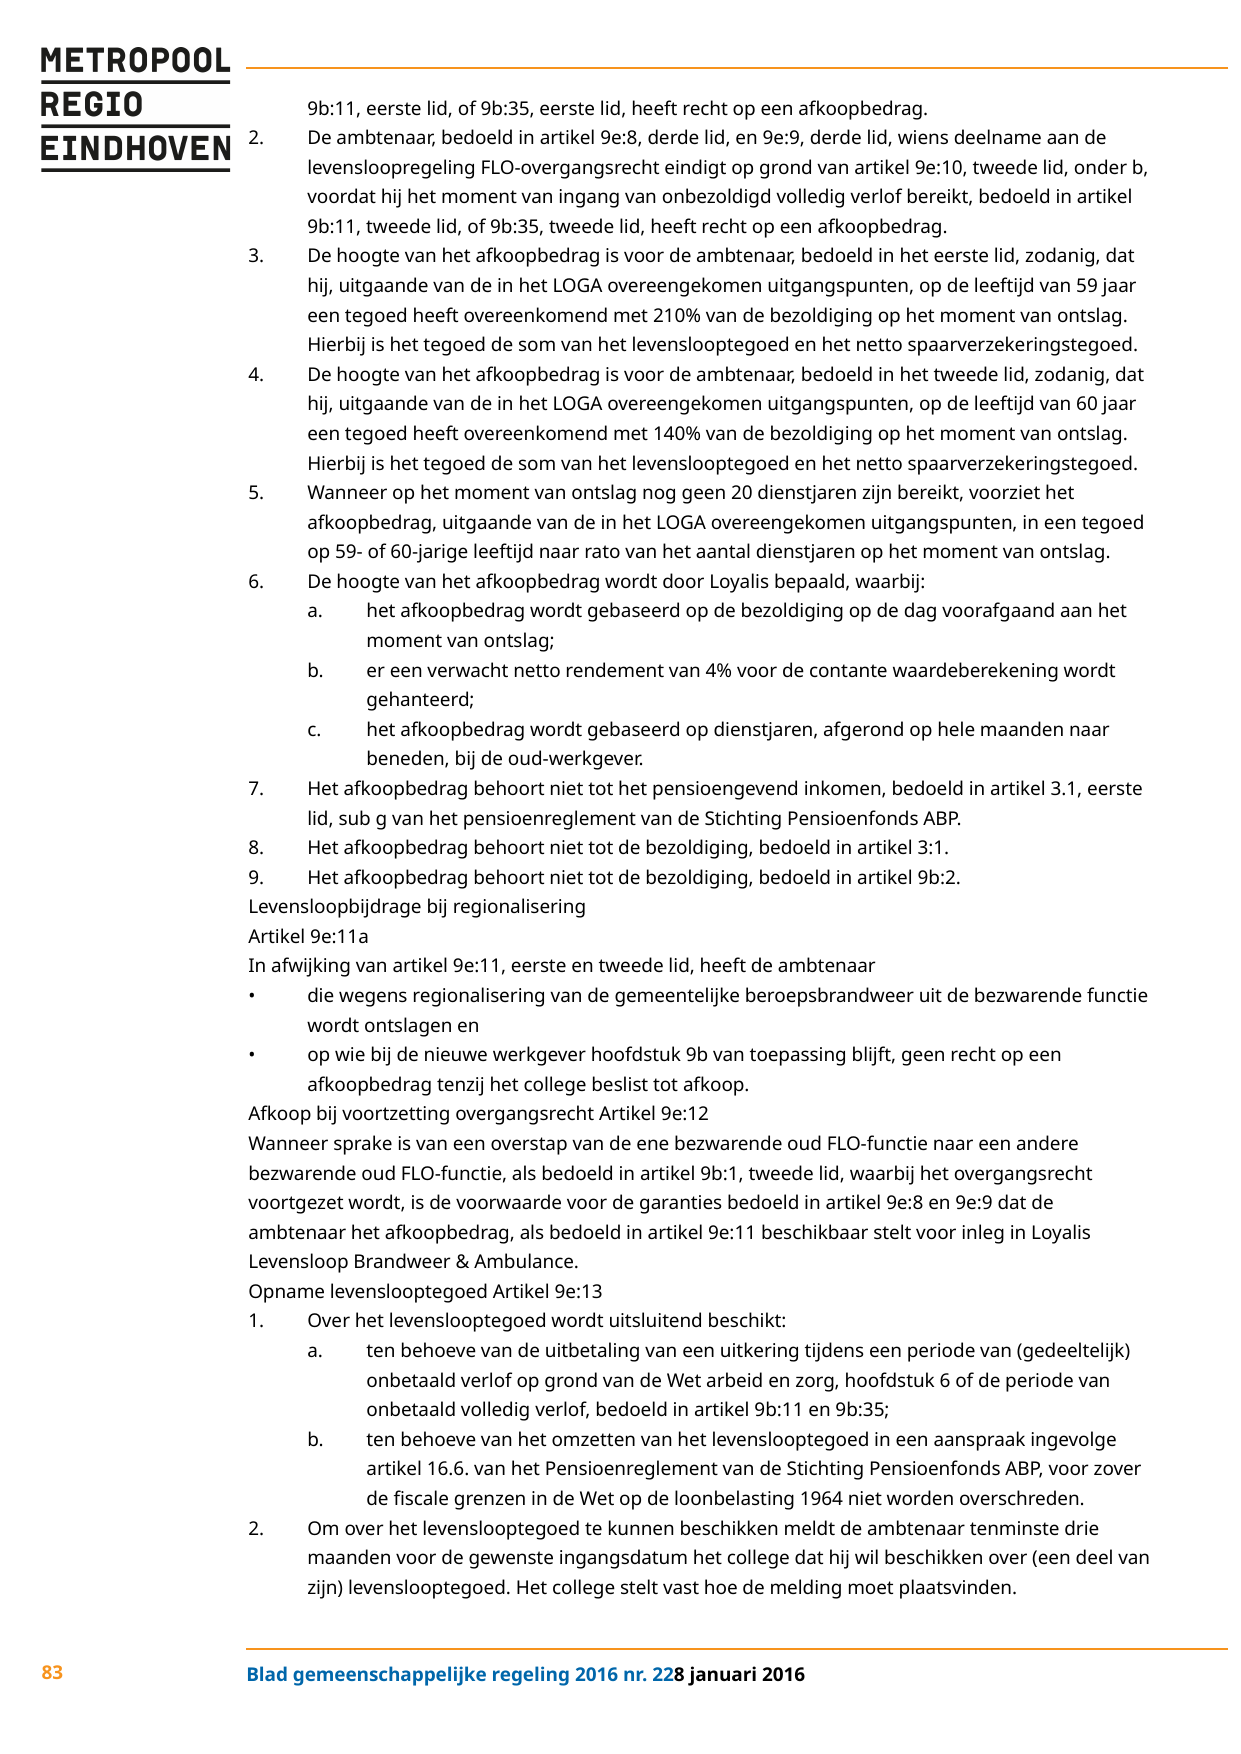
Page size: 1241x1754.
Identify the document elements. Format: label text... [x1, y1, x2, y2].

picture [41, 47, 231, 172]
list De ambtenaar, bedoeld in artikel 9e:8, derde lid, en 9e:9, derde lid, wiens deelname aan de levensloopregeling FLO-overgangsrecht eindigt op grond van artikel 9e:10, tweede lid, onder b, voordat hij het moment van ingang van onbezoldigd volledig verlof bereikt, bedoeld in artikel 9b:11, tweede lid, of 9b:35, tweede lid, heeft recht op een afkoopbedrag. [248, 124, 1152, 239]
text Wanneer sprake is van een overstap van de ene bezwarende oud FLO-functie naar een andere bezwarende oud FLO-functie, als bedoeld in artikel 9b:1, tweede lid, waarbij het overgangsrecht voortgezet wordt, is de voorwaarde voor de garanties bedoeld in artikel 9e:8 en 9e:9 dat de ambtenaar het afkoopbedrag, als bedoeld in artikel 9e:11 beschikbaar stelt voor inleg in Loyalis Levensloop Brandweer & Ambulance. [248, 1130, 1152, 1274]
list ten behoeve van het omzetten van het levenslooptegoed in een aanspraak ingevolge artikel 16.6. van het Pensioenreglement van de Stichting Pensioenfonds ABP, voor zover de fiscale grenzen in de Wet op de loonbelasting 1964 niet worden overschreden. [307, 1426, 1152, 1511]
text In afwijking van artikel 9e:11, eerste en tweede lid, heeft de ambtenaar [248, 953, 1152, 978]
text Opname levenslooptegoed Artikel 9e:13 [248, 1278, 1152, 1304]
list ten behoeve van de uitbetaling van een uitkering tijdens een periode van (gedeeltelijk) onbetaald verlof op grond van de Wet arbeid en zorg, hoofdstuk 6 of de periode van onbetaald volledig verlof, bedoeld in artikel 9b:11 en 9b:35; [307, 1337, 1152, 1422]
text Artikel 9e:11a [248, 923, 1152, 949]
list het afkoopbedrag wordt gebaseerd op de bezoldiging op de dag voorafgaand aan het moment van ontslag; [307, 598, 1152, 653]
list De hoogte van het afkoopbedrag wordt door Loyalis bepaald, waarbij: [248, 568, 1152, 594]
text Afkoop bij voortzetting overgangsrecht Artikel 9e:12 [248, 1101, 1152, 1126]
list op wie bij de nieuwe werkgever hoofdstuk 9b van toepassing blijft, geen recht op een afkoopbedrag tenzij het college beslist tot afkoop. [248, 1041, 1152, 1097]
list Om over het levenslooptegoed te kunnen beschikken meldt de ambtenaar tenminste drie maanden voor de gewenste ingangsdatum het college dat hij wil beschikken over (een deel van zijn) levenslooptegoed. Het college stelt vast hoe de melding moet plaatsvinden. [248, 1515, 1152, 1600]
list die wegens regionalisering van de gemeentelijke beroepsbrandweer uit de bezwarende functie wordt ontslagen en [248, 982, 1152, 1038]
list het afkoopbedrag wordt gebaseerd op dienstjaren, afgerond op hele maanden naar beneden, bij de oud-werkgever. [307, 716, 1152, 771]
list er een verwacht netto rendement van 4% voor de contante waardeberekening wordt gehanteerd; [307, 657, 1152, 712]
list Het afkoopbedrag behoort niet tot de bezoldiging, bedoeld in artikel 9b:2. [248, 864, 1152, 890]
list 9b:11, eerste lid, of 9b:35, eerste lid, heeft recht op een afkoopbedrag. [248, 95, 1152, 121]
list Wanneer op het moment van ontslag nog geen 20 dienstjaren zijn bereikt, voorziet het afkoopbedrag, uitgaande van de in het LOGA overeengekomen uitgangspunten, in een tegoed op 59- of 60-jarige leeftijd naar rato van het aantal dienstjaren op het moment van ontslag. [248, 479, 1152, 564]
list Over het levenslooptegoed wordt uitsluitend beschikt: [248, 1308, 1152, 1333]
text Levensloopbijdrage bij regionalisering [248, 893, 1152, 919]
list Het afkoopbedrag behoort niet tot het pensioengevend inkomen, bedoeld in artikel 3.1, eerste lid, sub g van het pensioenreglement van de Stichting Pensioenfonds ABP. [248, 775, 1152, 831]
list De hoogte van het afkoopbedrag is voor de ambtenaar, bedoeld in het eerste lid, zodanig, dat hij, uitgaande van de in het LOGA overeengekomen uitgangspunten, op de leeftijd van 59 jaar een tegoed heeft overeenkomend met 210% van de bezoldiging op het moment van ontslag. Hierbij is het tegoed de som van het levenslooptegoed en het netto spaarverzekeringstegoed. [248, 243, 1152, 357]
list De hoogte van het afkoopbedrag is voor de ambtenaar, bedoeld in het tweede lid, zodanig, dat hij, uitgaande van de in het LOGA overeengekomen uitgangspunten, op de leeftijd van 60 jaar een tegoed heeft overeenkomend met 140% van de bezoldiging op het moment van ontslag. Hierbij is het tegoed de som van het levenslooptegoed en het netto spaarverzekeringstegoed. [248, 361, 1152, 476]
list Het afkoopbedrag behoort niet tot de bezoldiging, bedoeld in artikel 3:1. [248, 834, 1152, 860]
